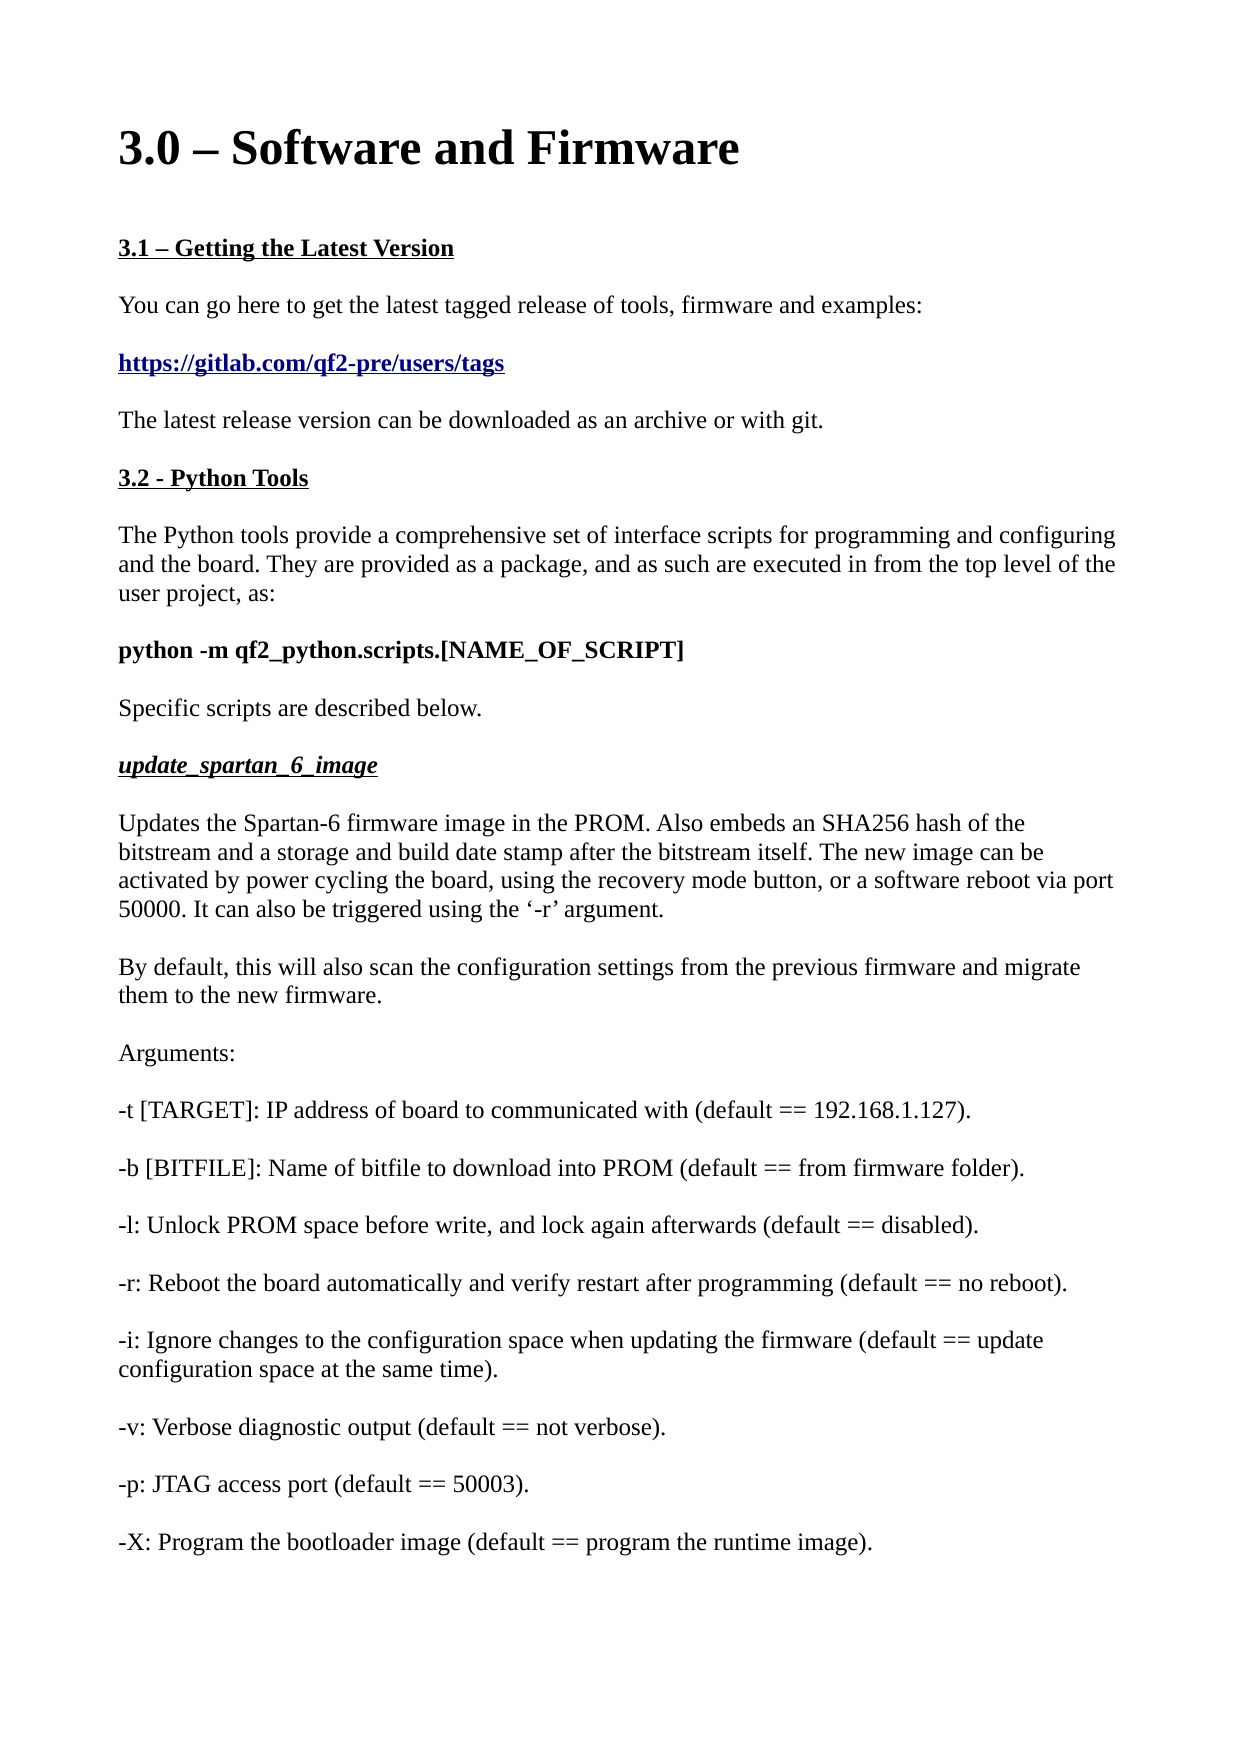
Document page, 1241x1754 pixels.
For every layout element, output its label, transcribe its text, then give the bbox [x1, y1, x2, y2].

text -v: Verbose diagnostic output (default == not verbose). [118, 1412, 1122, 1441]
text -p: JTAG access port (default == 50003). [118, 1469, 1122, 1498]
text Specific scripts are described below. [118, 693, 1122, 722]
text 3.2 - Python Tools [118, 463, 1122, 492]
text The Python tools provide a comprehensive set of interface scripts for programming and configuring and the board. They are provided as a package, and as such are executed in from the top level of the user project, as: [118, 521, 1122, 607]
text -X: Program the bootloader image (default == program the runtime image). [118, 1527, 1122, 1556]
text 3.1 – Getting the Latest Version [118, 233, 1122, 262]
text 3.0 – Software and Firmware [118, 118, 1122, 176]
text https://gitlab.com/qf2-pre/users/tags [118, 348, 1122, 377]
text -b [BITFILE]: Name of bitfile to download into PROM (default == from firmware folder). [118, 1153, 1122, 1182]
text You can go here to get the latest tagged release of tools, firmware and examples: [118, 291, 1122, 319]
text The latest release version can be downloaded as an archive or with git. [118, 406, 1122, 434]
text -i: Ignore changes to the configuration space when updating the firmware (default == update configuration space at the same time). [118, 1326, 1122, 1383]
text -l: Unlock PROM space before write, and lock again afterwards (default == disabled). [118, 1211, 1122, 1239]
text -t [TARGET]: IP address of board to communicated with (default == 192.168.1.127). [118, 1096, 1122, 1124]
text python -m qf2_python.scripts.[NAME_OF_SCRIPT] [118, 636, 1122, 664]
text Updates the Spartan-6 firmware image in the PROM. Also embeds an SHA256 hash of the bitstream and a storage and build date stamp after the bitstream itself. The new image can be activated by power cycling the board, using the recovery mode button, or a software reboot via port 50000. It can also be triggered using the ‘-r’ argument. [118, 808, 1122, 923]
text Arguments: [118, 1038, 1122, 1067]
text update_spartan_6_image [118, 751, 1122, 779]
text By default, this will also scan the configuration settings from the previous firmware and migrate them to the new firmware. [118, 952, 1122, 1009]
text -r: Reboot the board automatically and verify restart after programming (default == no reboot). [118, 1268, 1122, 1297]
